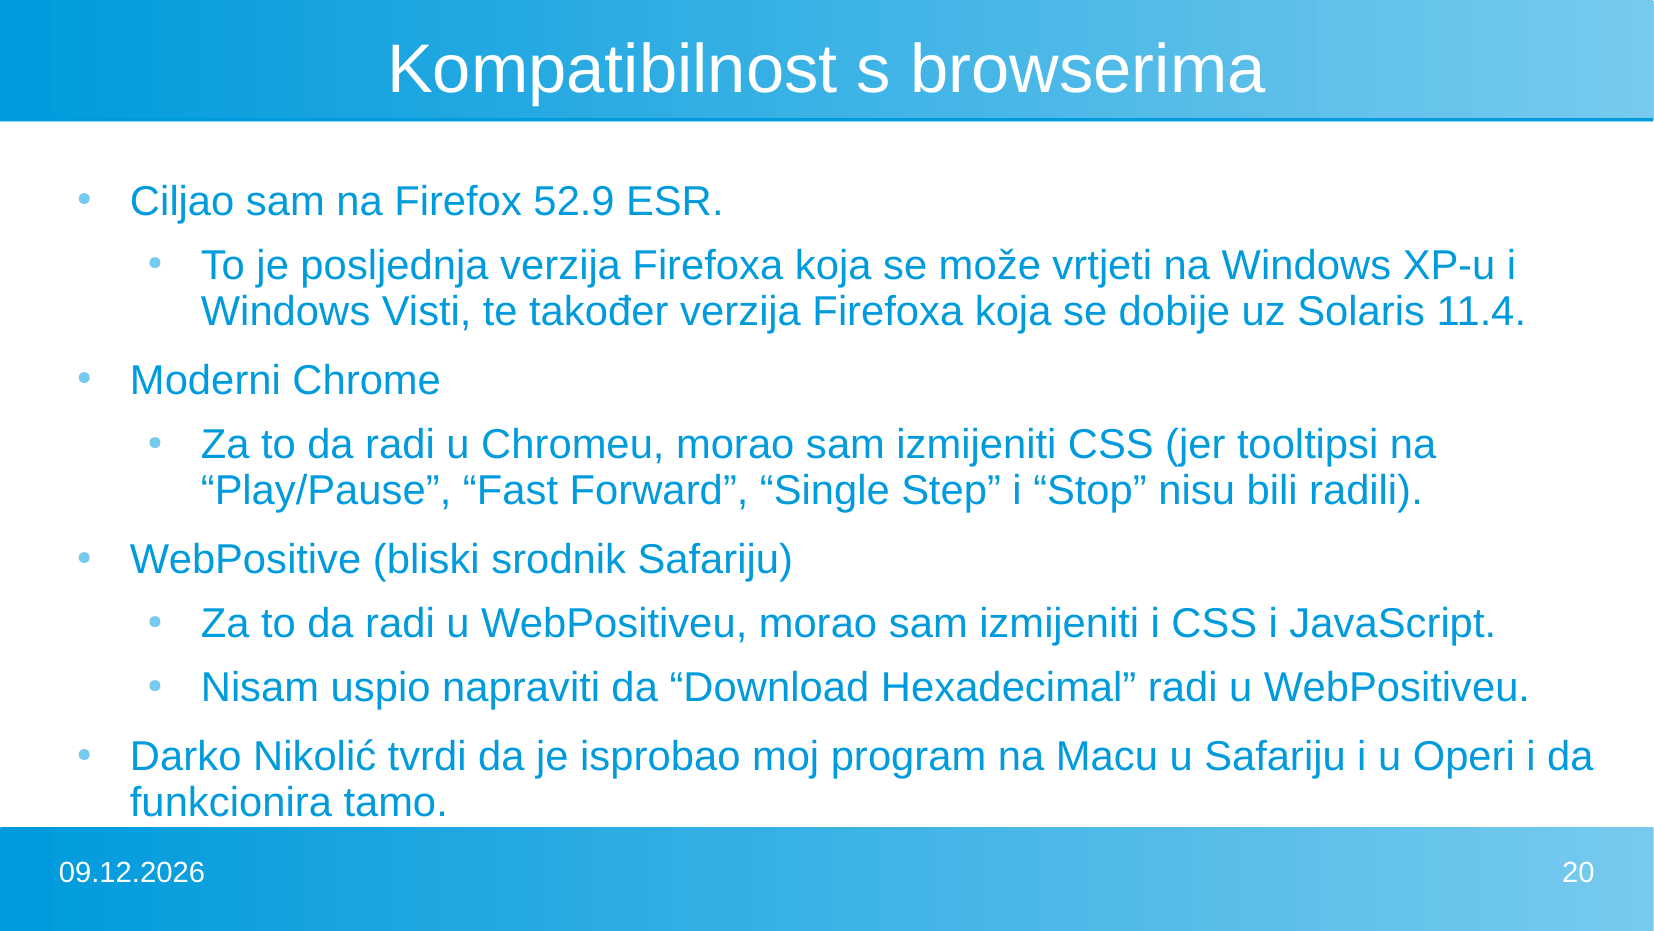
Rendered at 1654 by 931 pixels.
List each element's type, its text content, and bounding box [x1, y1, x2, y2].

list Ciljao sam na Firefox 52.9 ESR. To je posljednja verzija Firefoxa koja se može vrtjeti na Windows XP-u i Windows Visti, te također verzija Firefoxa koja se dobije uz Solaris 11.4. Moderni Chrome Za to da radi u Chromeu, morao sam izmijeniti CSS (jer tooltipsi na “Play/Pause”, “Fast Forward”, “Single Step” i “Stop” nisu bili radili). WebPositive (bliski srodnik Safariju) Za to da radi u WebPositiveu, morao sam izmijeniti i CSS i JavaScript. Nisam uspio napraviti da “Download Hexadecimal” radi u WebPositiveu. Darko Nikolić tvrdi da je isprobao moj program na Macu u Safariju i u Operi i da funkcionira tamo. [59, 177, 1595, 768]
title Kompatibilnost s browserima [59, 29, 1595, 108]
